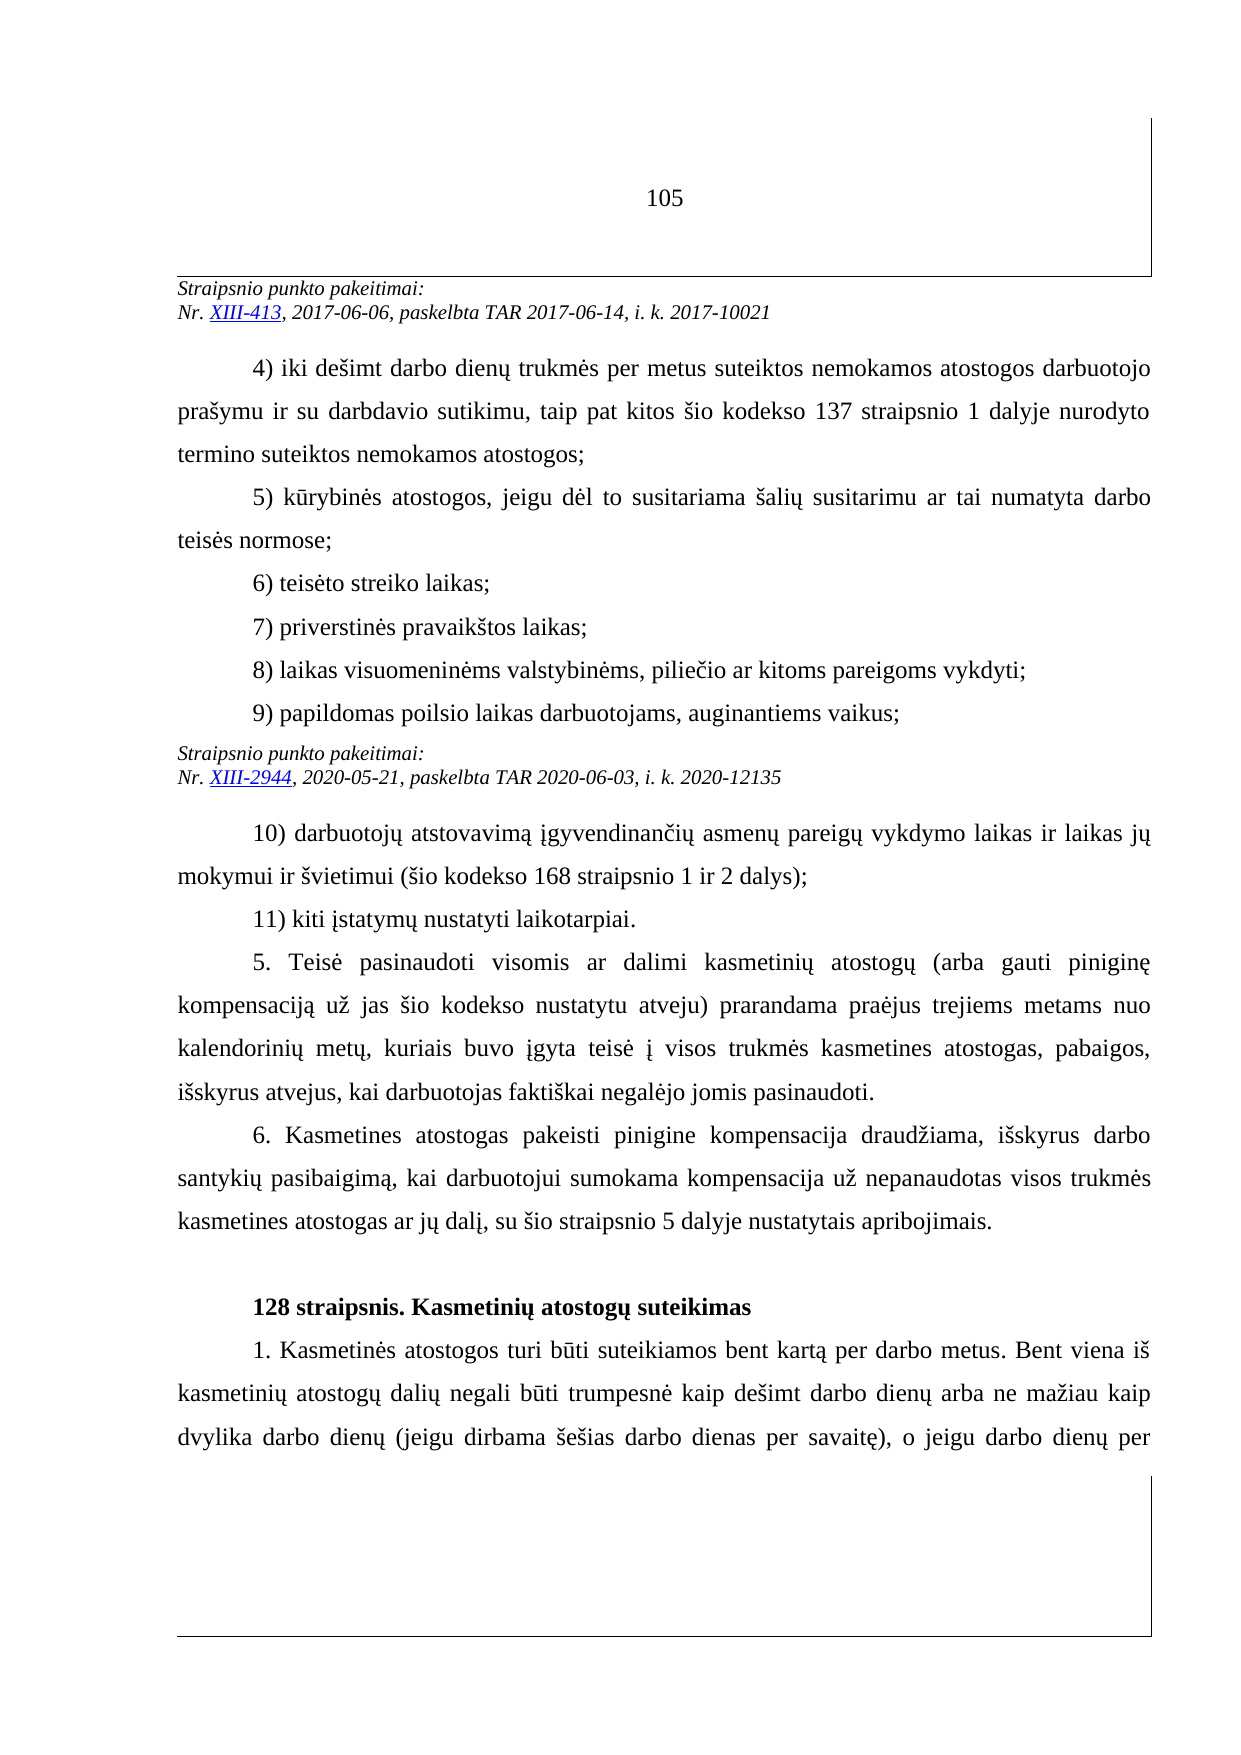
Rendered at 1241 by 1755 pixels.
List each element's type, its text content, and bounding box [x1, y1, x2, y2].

subtitle 128 straipsnis. Kasmetinių atostogų suteikimas [177, 1292, 1152, 1321]
text 7) priverstinės pravaikštos laikas; [177, 612, 1152, 640]
text 4) iki dešimt darbo dienų trukmės per metus suteiktos nemokamos atostogos darbuotojo prašymu ir su darbdavio sutikimu, taip pat kitos šio kodekso 137 straipsnio 1 dalyje nurodyto termino suteiktos nemokamos atostogos; [177, 353, 1152, 468]
text 6. Kasmetines atostogas pakeisti pinigine kompensacija draudžiama, išskyrus darbo santykių pasibaigimą, kai darbuotojui sumokama kompensacija už nepanaudotas visos trukmės kasmetines atostogas ar jų dalį, su šio straipsnio 5 dalyje nustatytais apribojimais. [177, 1120, 1152, 1235]
text 1. Kasmetinės atostogos turi būti suteikiamos bent kartą per darbo metus. Bent viena iš kasmetinių atostogų dalių negali būti trumpesnė kaip dešimt darbo dienų arba ne mažiau kaip dvylika darbo dienų (jeigu dirbama šešias darbo dienas per savaitę), o jeigu darbo dienų per [177, 1335, 1152, 1450]
text Nr. XIII-2944, 2020-05-21, paskelbta TAR 2020-06-03, i. k. 2020-12135 [177, 765, 1152, 789]
text 8) laikas visuomeninėms valstybinėms, piliečio ar kitoms pareigoms vykdyti; [177, 655, 1152, 683]
text 6) teisėto streiko laikas; [177, 568, 1152, 597]
text Nr. XIII-413, 2017-06-06, paskelbta TAR 2017-06-14, i. k. 2017-10021 [177, 300, 1152, 324]
text 9) papildomas poilsio laikas darbuotojams, auginantiems vaikus; [177, 698, 1152, 727]
text 10) darbuotojų atstovavimą įgyvendinančių asmenų pareigų vykdymo laikas ir laikas jų mokymui ir švietimui (šio kodekso 168 straipsnio 1 ir 2 dalys); [177, 818, 1152, 890]
text Straipsnio punkto pakeitimai: [177, 276, 1152, 300]
text 11) kiti įstatymų nustatyti laikotarpiai. [177, 904, 1152, 933]
text 5) kūrybinės atostogos, jeigu dėl to susitariama šalių susitarimu ar tai numatyta darbo teisės normose; [177, 482, 1152, 554]
text Straipsnio punkto pakeitimai: [177, 741, 1152, 765]
text 5. Teisė pasinaudoti visomis ar dalimi kasmetinių atostogų (arba gauti piniginę kompensaciją už jas šio kodekso nustatytu atveju) prarandama praėjus trejiems metams nuo kalendorinių metų, kuriais buvo įgyta teisė į visos trukmės kasmetines atostogas, pabaigos, išskyrus atvejus, kai darbuotojas faktiškai negalėjo jomis pasinaudoti. [177, 947, 1152, 1105]
